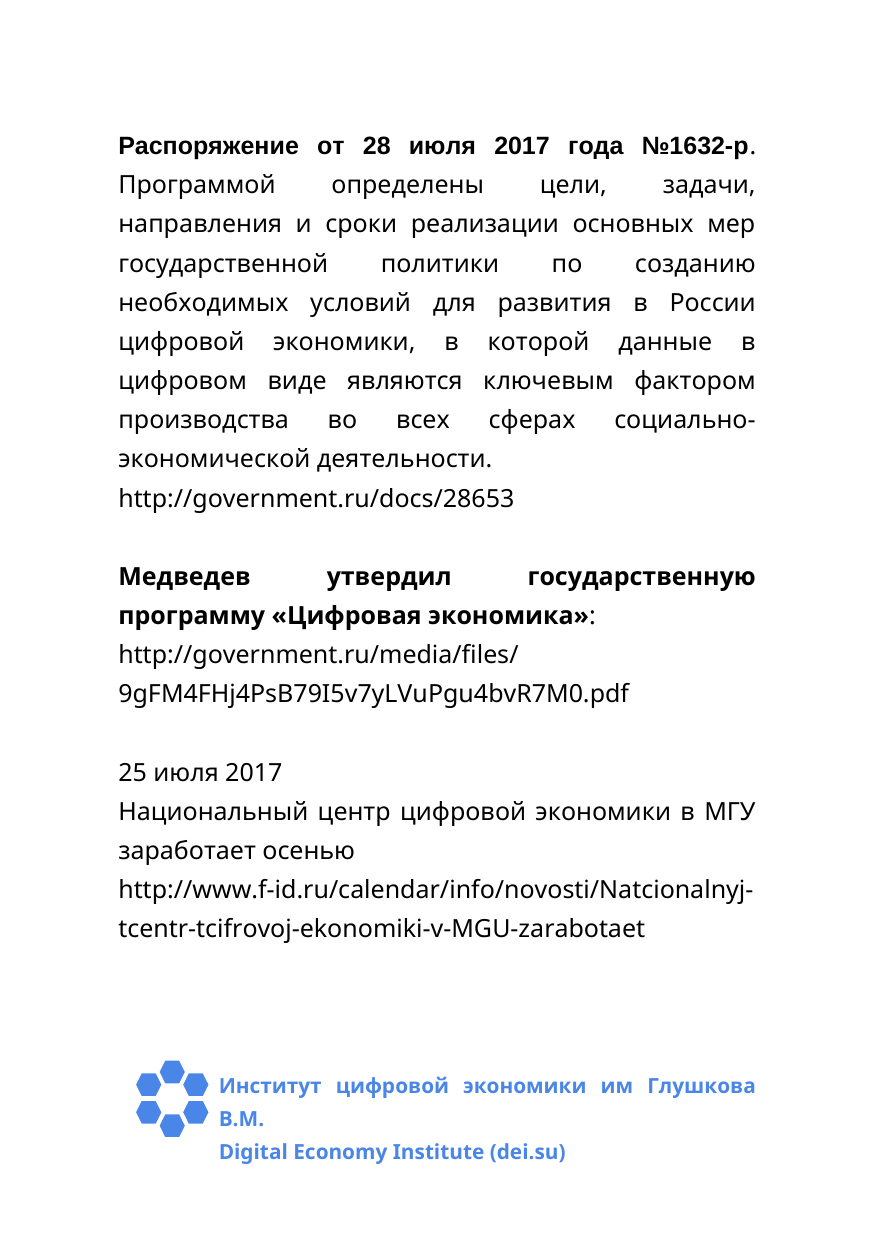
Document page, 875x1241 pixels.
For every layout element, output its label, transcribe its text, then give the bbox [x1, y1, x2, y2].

text http://www.f-id.ru/calendar/info/novosti/Natcionalnyj-tcentr-tcifrovoj-ekonomiki-v-MGU-zarabotaet [118, 872, 756, 945]
text 25 июля 2017 [118, 754, 756, 788]
text http://government.ru/docs/28653 [118, 480, 756, 514]
text Распоряжение от 28 июля 2017 года №1632-р. Программой определены цели, задачи, направления и сроки реализации основных мер государственной политики по созданию необходимых условий для развития в России цифровой экономики, в которой данные в цифровом виде являются ключевым фактором производства во всех сферах социально-экономической деятельности. [118, 128, 756, 475]
text http://government.ru/media/files/9gFM4FHj4PsB79I5v7yLVuPgu4bvR7M0.pdf [118, 637, 756, 710]
text Национальный центр цифровой экономики в МГУ заработает осенью [118, 793, 756, 867]
text Медведев утвердил государственную программу «Цифровая экономика»: [118, 558, 756, 632]
